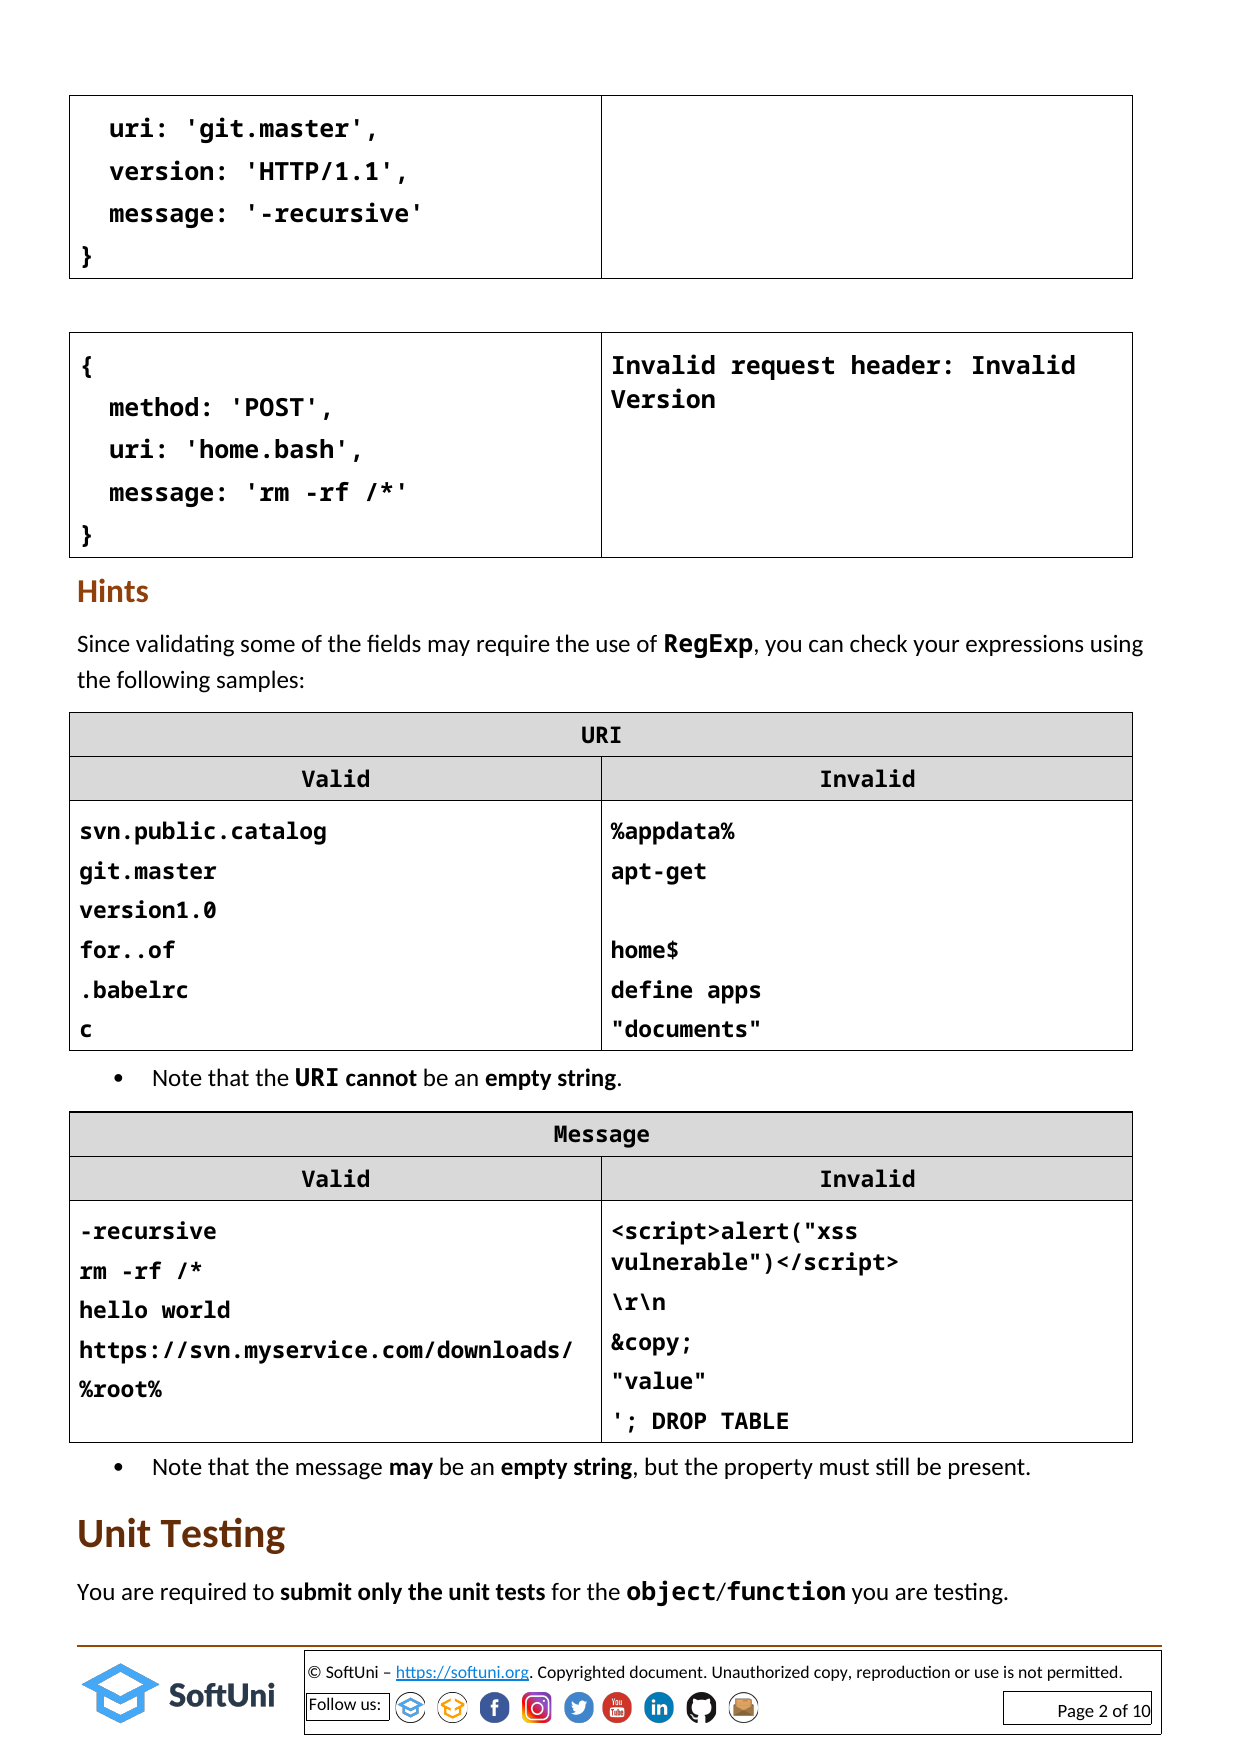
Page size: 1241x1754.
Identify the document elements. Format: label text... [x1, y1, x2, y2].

subtitle Hints [77, 570, 1163, 611]
picture [395, 1692, 425, 1723]
picture [564, 1692, 594, 1723]
table_cell [602, 96, 1132, 278]
list Note that the message may be an empty string, but the property must still be present. [114, 1451, 1163, 1482]
table_cell Invalid [602, 1157, 1132, 1200]
table_header Message [70, 1113, 1132, 1156]
picture [480, 1692, 510, 1723]
list Note that the URI cannot be an empty string. [114, 1060, 1163, 1094]
picture [644, 1714, 653, 1723]
picture [75, 1658, 281, 1729]
text You are required to submit only the unit tests for the object/function you are testing. [77, 1574, 1163, 1608]
table_cell Valid [70, 757, 601, 800]
picture [728, 1692, 759, 1723]
picture [658, 1705, 667, 1714]
table_cell Valid [70, 1157, 601, 1200]
table_cell uri: 'git.master', version: 'HTTP/1.1', message: '-recursive' } [70, 96, 601, 278]
picture [665, 1692, 674, 1701]
picture [686, 1692, 717, 1723]
table_header URI [70, 713, 1132, 756]
picture [522, 1692, 552, 1723]
text Since validating some of the fields may require the use of RegExp, you can check your expressions using the following samples: [77, 626, 1163, 694]
picture [437, 1692, 468, 1723]
table_header { method: 'POST', uri: 'home.bash', message: 'rm -rf /*' } [70, 333, 601, 557]
table_cell -recursive rm -rf /* hello world https://svn.myservice.com/downloads/ %root% [70, 1201, 601, 1442]
table_cell Invalid [602, 757, 1132, 800]
table_cell %appdata% apt-get home$ define apps "documents" [602, 801, 1132, 1050]
picture [665, 1714, 674, 1723]
picture [602, 1692, 632, 1723]
table_header Invalid request header: Invalid Version [602, 333, 1132, 557]
subtitle Unit Testing [77, 1507, 1163, 1558]
table_cell svn.public.catalog git.master version1.0 for..of .babelrc c [70, 801, 601, 1050]
picture [644, 1692, 653, 1701]
table_cell <script>alert("xss vulnerable")</script> \r\n &copy; "value" '; DROP TABLE [602, 1201, 1132, 1442]
